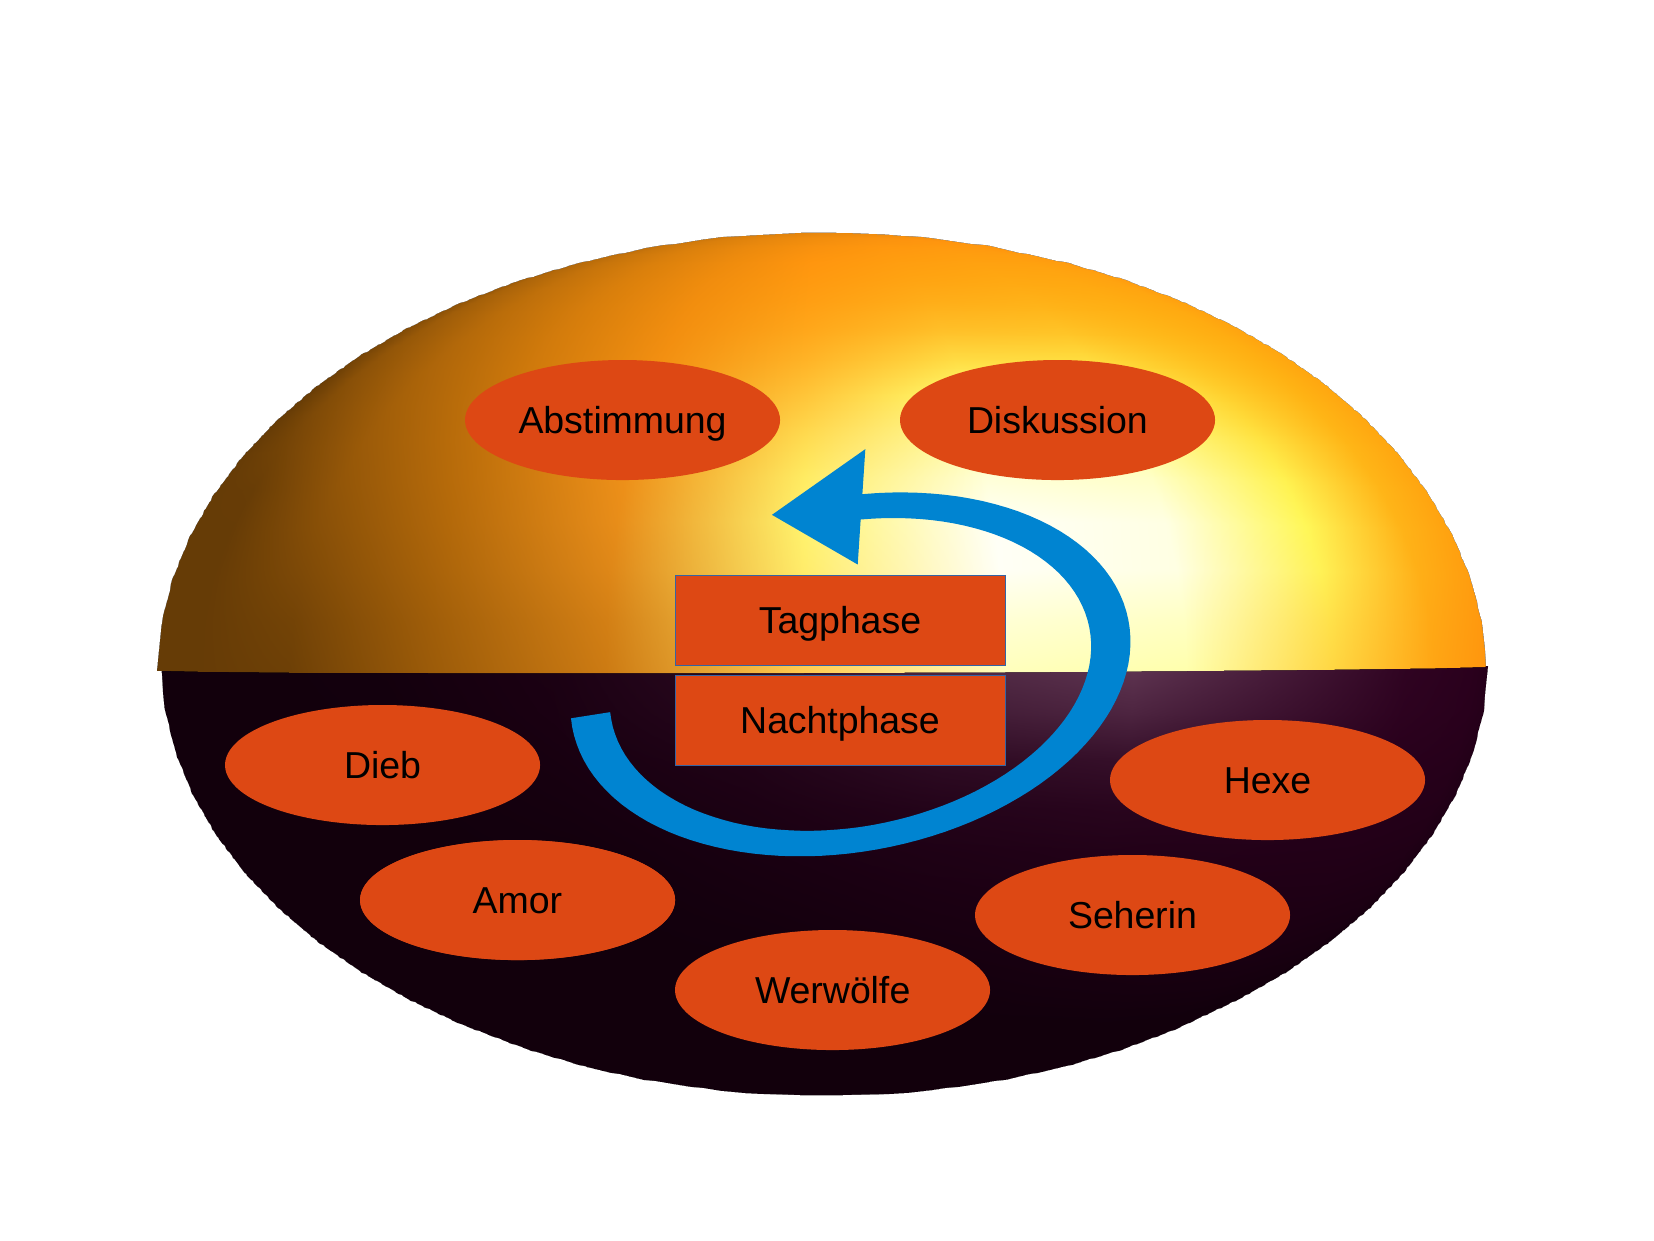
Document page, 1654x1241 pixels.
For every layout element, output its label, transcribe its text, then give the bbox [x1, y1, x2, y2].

text_box Seherin [975, 855, 1291, 976]
text_box Abstimmung [465, 360, 781, 481]
text_box Dieb [225, 705, 541, 826]
text_box Werwölfe [675, 930, 991, 1051]
text_box [571, 449, 1131, 857]
text_box Tagphase [675, 575, 1006, 666]
text_box Hexe [1110, 720, 1426, 841]
text_box Diskussion [900, 360, 1216, 481]
text_box Amor [360, 840, 676, 961]
text_box Nachtphase [675, 675, 1006, 766]
